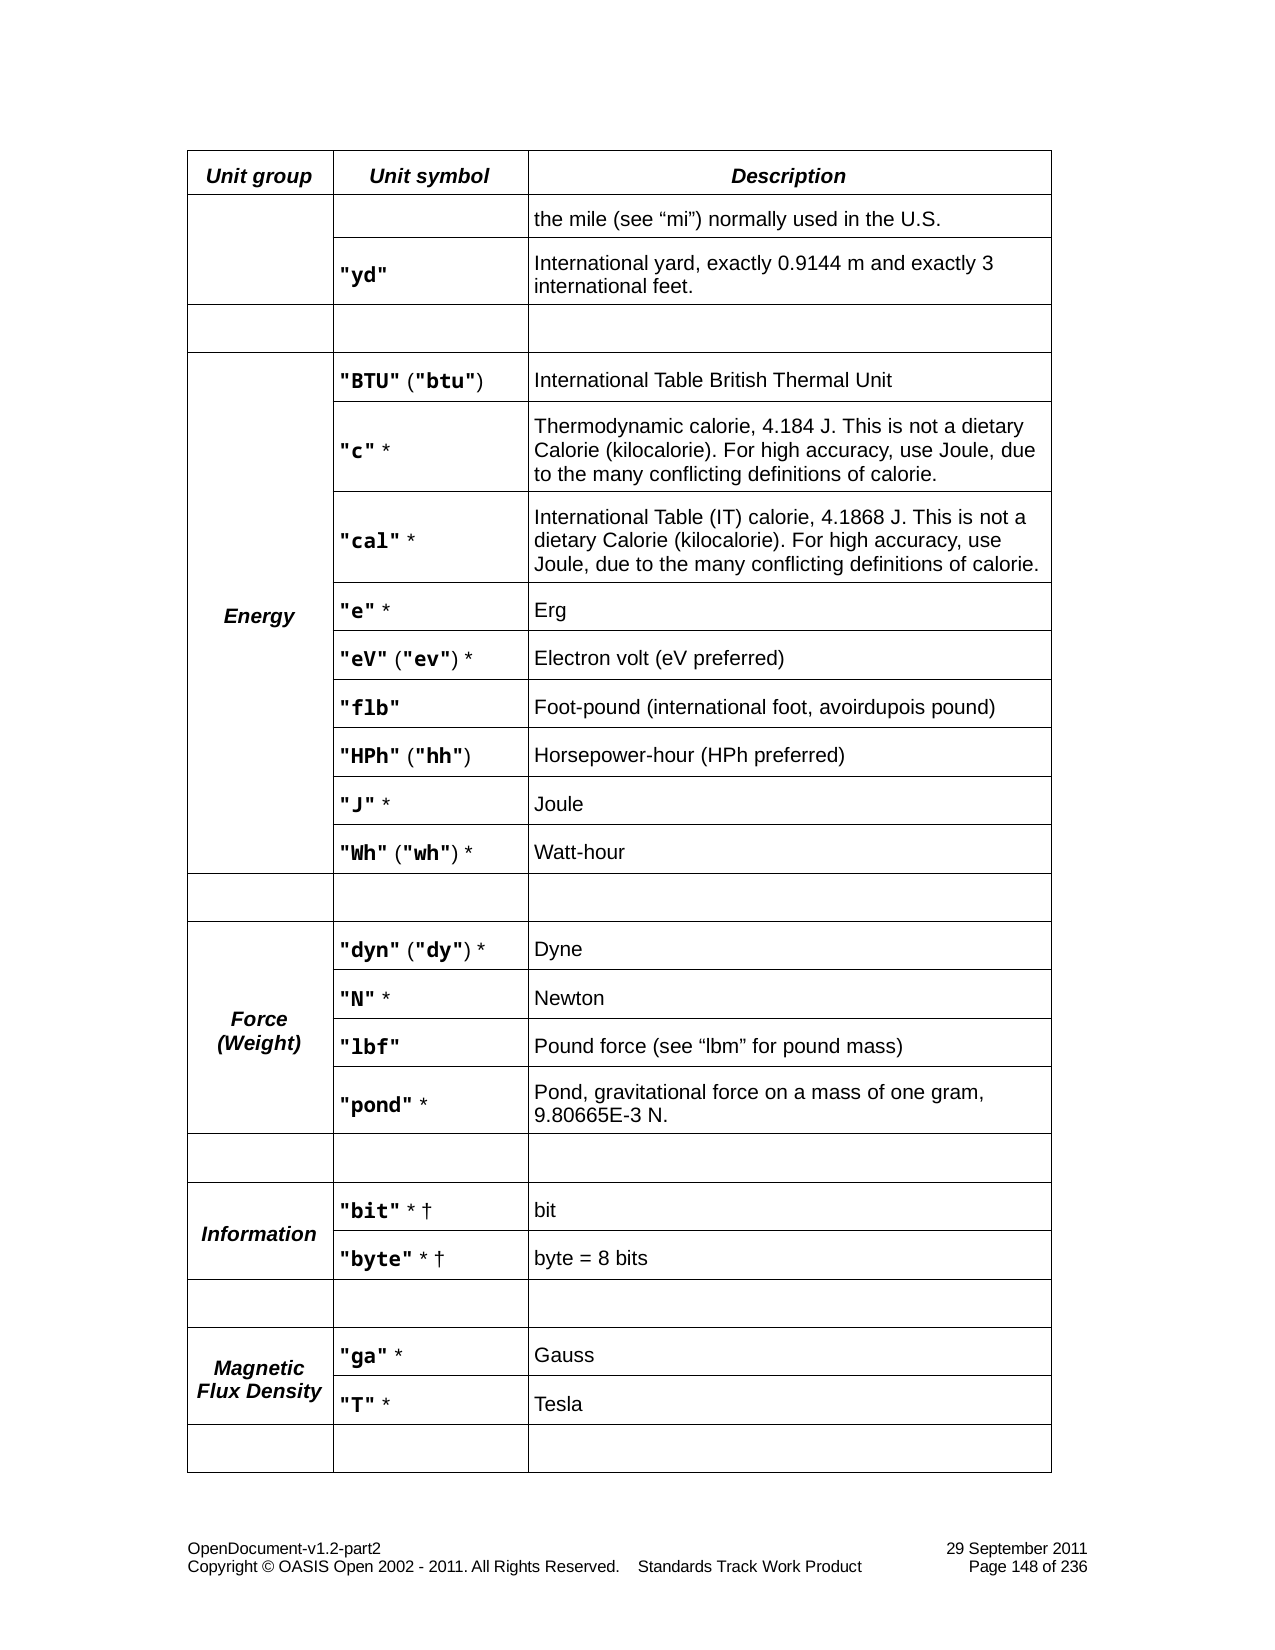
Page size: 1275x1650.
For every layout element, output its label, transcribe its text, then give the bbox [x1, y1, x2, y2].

table_cell [529, 1425, 1051, 1472]
table_cell [334, 1280, 528, 1327]
table_cell [529, 305, 1051, 352]
table_header Description [529, 151, 1051, 193]
table_cell Magnetic Flux Density [188, 1328, 333, 1424]
table_cell Foot-pound (international foot, avoirdupois pound) [529, 680, 1051, 727]
table_cell Force (Weight) [188, 922, 333, 1133]
table_cell [334, 195, 528, 237]
table_cell [529, 1134, 1051, 1182]
table_cell International yard, exactly 0.9144 m and exactly 3 international feet. [529, 238, 1051, 304]
table_cell [529, 1280, 1051, 1327]
table_cell [334, 305, 528, 352]
table_cell [188, 195, 333, 304]
table_header International Table British Thermal Unit [529, 353, 1051, 401]
table_cell "byte" * † [334, 1231, 528, 1278]
table_cell "HPh" ("hh") [334, 728, 528, 776]
table_cell [188, 305, 333, 352]
table_cell the mile (see “mi”) normally used in the U.S. [529, 195, 1051, 237]
table_cell "flb" [334, 680, 528, 727]
table_cell Information [188, 1183, 333, 1278]
table_cell "J" * [334, 777, 528, 824]
table_cell "pond" * [334, 1067, 528, 1133]
table_cell [334, 1134, 528, 1182]
table_cell "lbf" [334, 1019, 528, 1066]
table_cell byte = 8 bits [529, 1231, 1051, 1278]
table_cell Erg [529, 583, 1051, 630]
table_cell "eV" ("ev") * [334, 631, 528, 679]
table_header bit [529, 1183, 1051, 1230]
table_cell "T" * [334, 1376, 528, 1424]
table_header Unit group [188, 151, 333, 193]
table_header "BTU" ("btu") [334, 353, 528, 401]
table_cell [188, 874, 333, 921]
table_header "bit" * † [334, 1183, 528, 1230]
table_cell "cal" * [334, 492, 528, 582]
table_cell "yd" [334, 238, 528, 304]
table_cell Newton [529, 970, 1051, 1018]
table_cell "N" * [334, 970, 528, 1018]
table_cell Tesla [529, 1376, 1051, 1424]
table_header "dyn" ("dy") * [334, 922, 528, 969]
table_cell [188, 1280, 333, 1327]
table_cell Energy [188, 353, 333, 872]
table_cell [529, 874, 1051, 921]
table_cell Horsepower-hour (HPh preferred) [529, 728, 1051, 776]
table_cell [188, 1425, 333, 1472]
table_cell International Table (IT) calorie, 4.1868 J. This is not a dietary Calorie (kilocalorie). For high accuracy, use Joule, due to the many conflicting definitions of calorie. [529, 492, 1051, 582]
table_cell Watt-hour [529, 825, 1051, 872]
table_header Dyne [529, 922, 1051, 969]
table_cell Thermodynamic calorie, 4.184 J. This is not a dietary Calorie (kilocalorie). For high accuracy, use Joule, due to the many conflicting definitions of calorie. [529, 402, 1051, 491]
table_cell "e" * [334, 583, 528, 630]
table_header Unit symbol [334, 151, 528, 193]
table_cell Pond, gravitational force on a mass of one gram, 9.80665E-3 N. [529, 1067, 1051, 1133]
table_header Gauss [529, 1328, 1051, 1375]
table_cell Electron volt (eV preferred) [529, 631, 1051, 679]
table_cell [334, 874, 528, 921]
table_header "ga" * [334, 1328, 528, 1375]
table_cell Joule [529, 777, 1051, 824]
table_cell "c" * [334, 402, 528, 491]
table_cell [188, 1134, 333, 1182]
table_cell [334, 1425, 528, 1472]
table_cell "Wh" ("wh") * [334, 825, 528, 872]
table_cell Pound force (see “lbm” for pound mass) [529, 1019, 1051, 1066]
